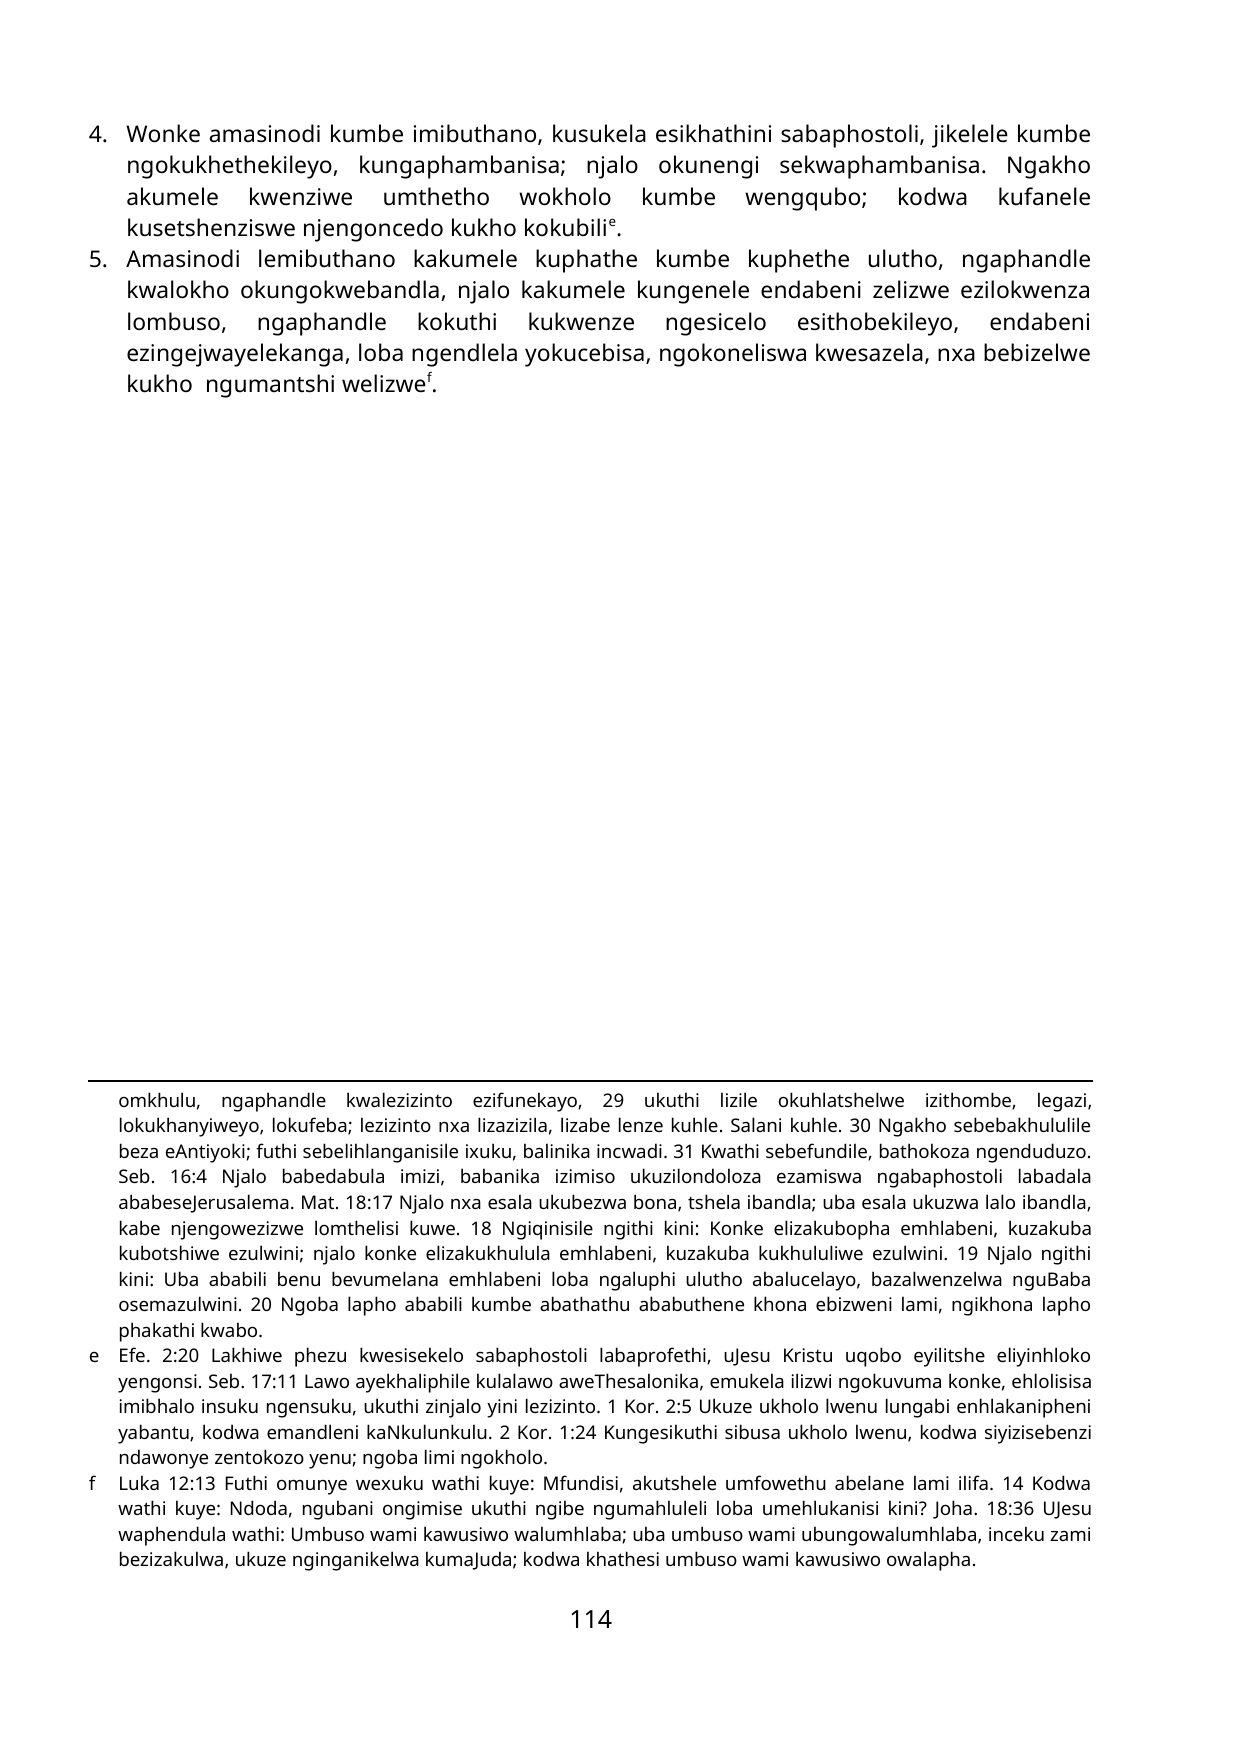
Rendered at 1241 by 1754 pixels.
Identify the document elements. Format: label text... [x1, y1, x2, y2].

list Wonke amasinodi kumbe imibuthano, kusukela esikhathini sabaphostoli, jikelele kumbe ngokukhethekileyo, kungaphambanisa; njalo okunengi sekwaphambanisa. Ngakho akumele kwenziwe umthetho wokholo kumbe wengqubo; kodwa kufanele kusetshenziswe njengoncedo kukho kokubili. [88, 118, 1092, 243]
list Amasinodi lemibuthano kakumele kuphathe kumbe kuphethe ulutho, ngaphandle kwalokho okungokwebandla, njalo kakumele kungenele endabeni zelizwe ezilokwenza lombuso, ngaphandle kokuthi kukwenze ngesicelo esithobekileyo, endabeni ezingejwayelekanga, loba ngendlela yokucebisa, ngokoneliswa kwesazela, nxa bebizelwe kukho ngumantshi welizwe. [88, 243, 1092, 399]
list Efe. 2:20 Lakhiwe phezu kwesisekelo sabaphostoli labaprofethi, uJesu Kristu uqobo eyilitshe eliyinhloko yengonsi. Seb. 17:11 Lawo ayekhaliphile kulalawo aweThesalonika, emukela ilizwi ngokuvuma konke, ehlolisisa imibhalo insuku ngensuku, ukuthi zinjalo yini lezizinto. 1 Kor. 2:5 Ukuze ukholo lwenu lungabi enhlakanipheni yabantu, kodwa emandleni kaNkulunkulu. 2 Kor. 1:24 Kungesikuthi sibusa ukholo lwenu, kodwa siyizisebenzi ndawonye zentokozo yenu; ngoba limi ngokholo. [88, 1343, 1092, 1470]
list Luka 12:13 Futhi omunye wexuku wathi kuye: Mfundisi, akutshele umfowethu abelane lami ilifa. 14 Kodwa wathi kuye: Ndoda, ngubani ongimise ukuthi ngibe ngumahluleli loba umehlukanisi kini? Joha. 18:36 UJesu waphendula wathi: Umbuso wami kawusiwo walumhlaba; uba umbuso wami ubungowalumhlaba, inceku zami bezizakulwa, ukuze nginganikelwa kumaJuda; kodwa khathesi umbuso wami kawusiwo owalapha. [88, 1470, 1092, 1572]
list omkhulu, ngaphandle kwalezizinto ezifunekayo, 29 ukuthi lizile okuhlatshelwe izithombe, legazi, lokukhanyiweyo, lokufeba; lezizinto nxa lizazizila, lizabe lenze kuhle. Salani kuhle. 30 Ngakho sebebakhululile beza eAntiyoki; futhi sebelihlanganisile ixuku, balinika incwadi. 31 Kwathi sebefundile, bathokoza ngenduduzo. Seb. 16:4 Njalo babedabula imizi, babanika izimiso ukuzilondoloza ezamiswa ngabaphostoli labadala ababeseJerusalema. Mat. 18:17 Njalo nxa esala ukubezwa bona, tshela ibandla; uba esala ukuzwa lalo ibandla, kabe njengowezizwe lomthelisi kuwe. 18 Ngiqinisile ngithi kini: Konke elizakubopha emhlabeni, kuzakuba kubotshiwe ezulwini; njalo konke elizakukhulula emhlabeni, kuzakuba kukhululiwe ezulwini. 19 Njalo ngithi kini: Uba ababili benu bevumelana emhlabeni loba ngaluphi ulutho abalucelayo, bazalwenzelwa nguBaba osemazulwini. 20 Ngoba lapho ababili kumbe abathathu ababuthene khona ebizweni lami, ngikhona lapho phakathi kwabo. [88, 1087, 1092, 1343]
